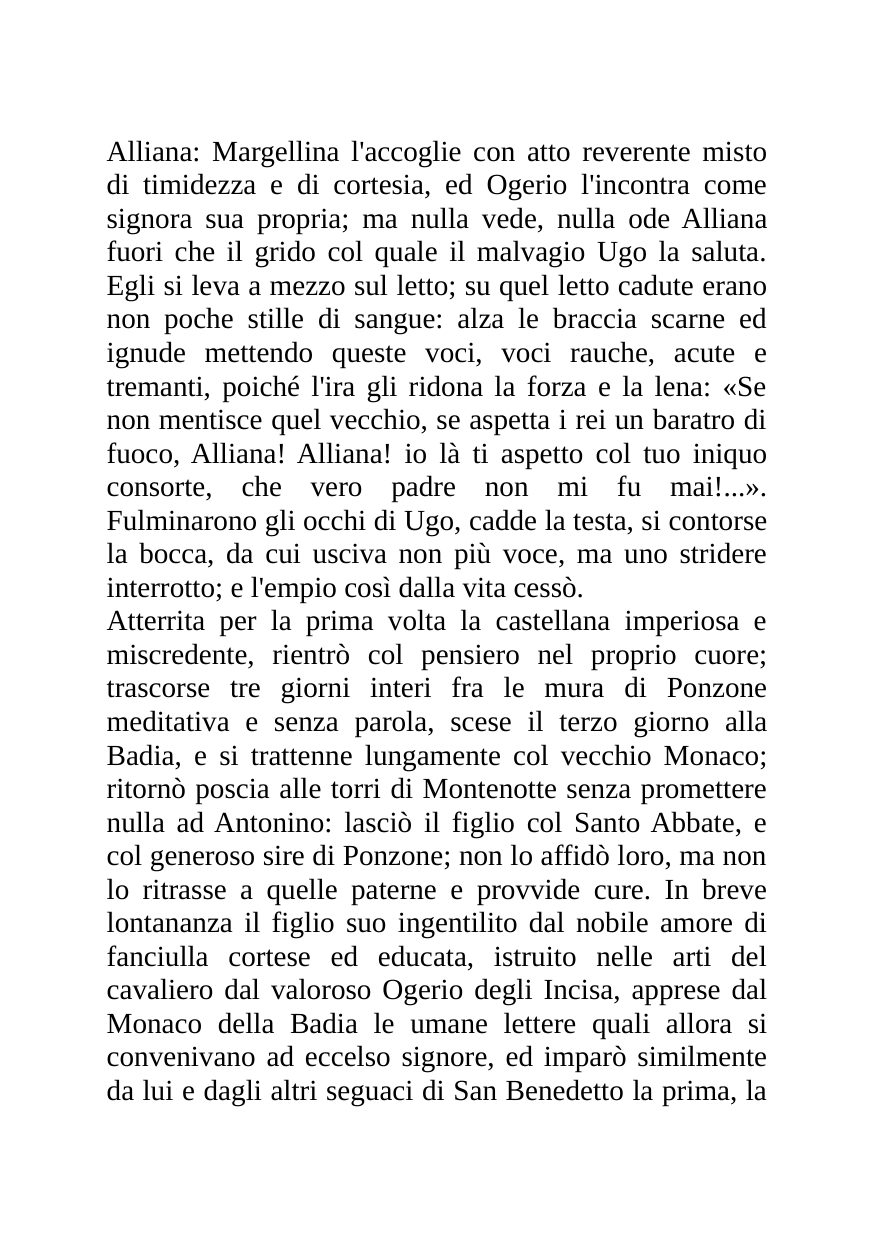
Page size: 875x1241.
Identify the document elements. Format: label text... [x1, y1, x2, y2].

text Alliana: Margellina l'accoglie con atto reverente misto di timidezza e di cortesia, ed Ogerio l'incontra come signora sua propria; ma nulla vede, nulla ode Alliana fuori che il grido col quale il malvagio Ugo la saluta. Egli si leva a mezzo sul letto; su quel letto cadute erano non poche stille di sangue: alza le braccia scarne ed ignude mettendo queste voci, voci rauche, acute e tremanti, poiché l'ira gli ridona la forza e la lena: «Se non mentisce quel vecchio, se aspetta i rei un baratro di fuoco, Alliana! Alliana! io là ti aspetto col tuo iniquo consorte, che vero padre non mi fu mai!...». Fulminarono gli occhi di Ugo, cadde la testa, si contorse la bocca, da cui usciva non più voce, ma uno stridere interrotto; e l'empio così dalla vita cessò. [106, 134, 768, 603]
text Atterrita per la prima volta la castellana imperiosa e miscredente, rientrò col pensiero nel proprio cuore; trascorse tre giorni interi fra le mura di Ponzone meditativa e senza parola, scese il terzo giorno alla Badia, e si trattenne lungamente col vecchio Monaco; ritornò poscia alle torri di Montenotte senza promettere nulla ad Antonino: lasciò il figlio col Santo Abbate, e col generoso sire di Ponzone; non lo affidò loro, ma non lo ritrasse a quelle paterne e provvide cure. In breve lontananza il figlio suo ingentilito dal nobile amore di fanciulla cortese ed educata, istruito nelle arti del cavaliero dal valoroso Ogerio degli Incisa, apprese dal Monaco della Badia le umane lettere quali allora si convenivano ad eccelso signore, ed imparò similmente da lui e dagli altri seguaci di San Benedetto la prima, la [106, 603, 768, 1107]
